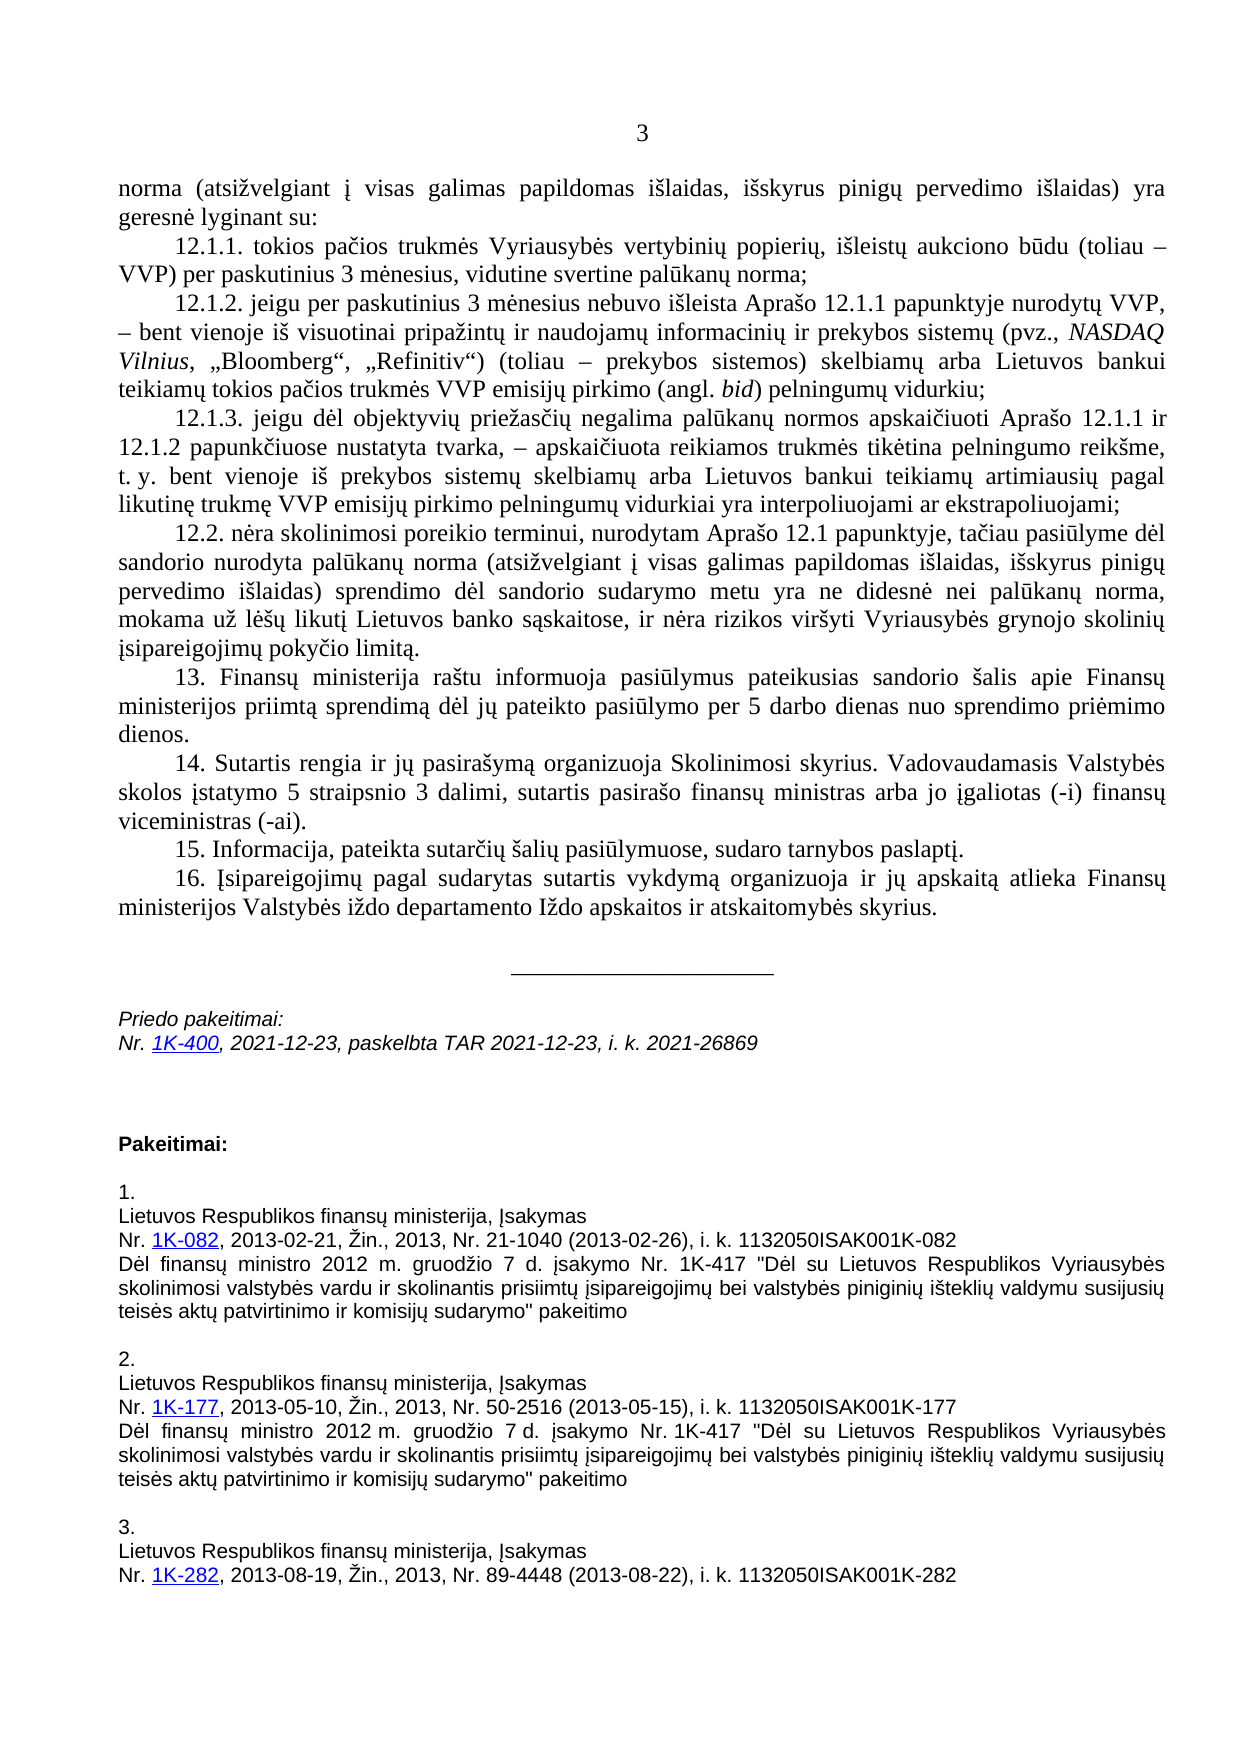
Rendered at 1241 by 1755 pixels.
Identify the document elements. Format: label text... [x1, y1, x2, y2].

text 2. [118, 1347, 1167, 1371]
text norma (atsižvelgiant į visas galimas papildomas išlaidas, išskyrus pinigų pervedimo išlaidas) yra geresnė lyginant su: [118, 173, 1167, 231]
text Priedo pakeitimai: [118, 1007, 1167, 1031]
text 13. Finansų ministerija raštu informuoja pasiūlymus pateikusias sandorio šalis apie Finansų ministerijos priimtą sprendimą dėl jų pateikto pasiūlymo per 5 darbo dienas nuo sprendimo priėmimo dienos. [118, 662, 1167, 748]
text 14. Sutartis rengia ir jų pasirašymą organizuoja Skolinimosi skyrius. Vadovaudamasis Valstybės skolos įstatymo 5 straipsnio 3 dalimi, sutartis pasirašo finansų ministras arba jo įgaliotas (-i) finansų viceministras (-ai). [118, 748, 1167, 834]
text 15. Informacija, pateikta sutarčių šalių pasiūlymuose, sudaro tarnybos paslaptį. [118, 834, 1167, 863]
text 12.1.2. jeigu per paskutinius 3 mėnesius nebuvo išleista Aprašo 12.1.1 papunktyje nurodytų VVP, – bent vienoje iš visuotinai pripažintų ir naudojamų informacinių ir prekybos sistemų (pvz., NASDAQ Vilnius, „Bloomberg“, „Refinitiv“) (toliau – prekybos sistemos) skelbiamų arba Lietuvos bankui teikiamų tokios pačios trukmės VVP emisijų pirkimo (angl. bid) pelningumų vidurkiu; [118, 288, 1167, 403]
text 1. [118, 1179, 1167, 1203]
text Dėl finansų ministro 2012 m. gruodžio 7 d. įsakymo Nr. 1K-417 "Dėl su Lietuvos Respublikos Vyriausybės skolinimosi valstybės vardu ir skolinantis prisiimtų įsipareigojimų bei valstybės piniginių išteklių valdymu susijusių teisės aktų patvirtinimo ir komisijų sudarymo" pakeitimo [118, 1419, 1167, 1491]
text Lietuvos Respublikos finansų ministerija, Įsakymas [118, 1539, 1167, 1563]
text Lietuvos Respublikos finansų ministerija, Įsakymas [118, 1203, 1167, 1227]
text Pakeitimai: [118, 1132, 1167, 1156]
text 3. [118, 1515, 1167, 1539]
text 12.1.1. tokios pačios trukmės Vyriausybės vertybinių popierių, išleistų aukciono būdu (toliau – VVP) per paskutinius 3 mėnesius, vidutine svertine palūkanų norma; [118, 231, 1167, 288]
text Nr. 1K-400, 2021-12-23, paskelbta TAR 2021-12-23, i. k. 2021-26869 [118, 1031, 1167, 1055]
text 12.1.3. jeigu dėl objektyvių priežasčių negalima palūkanų normos apskaičiuoti Aprašo 12.1.1 ir 12.1.2 papunkčiuose nustatyta tvarka, – apskaičiuota reikiamos trukmės tikėtina pelningumo reikšme, t. y. bent vienoje iš prekybos sistemų skelbiamų arba Lietuvos bankui teikiamų artimiausių pagal likutinę trukmę VVP emisijų pirkimo pelningumų vidurkiai yra interpoliuojami ar ekstrapoliuojami; [118, 403, 1167, 518]
text Dėl finansų ministro 2012 m. gruodžio 7 d. įsakymo Nr. 1K-417 "Dėl su Lietuvos Respublikos Vyriausybės skolinimosi valstybės vardu ir skolinantis prisiimtų įsipareigojimų bei valstybės piniginių išteklių valdymu susijusių teisės aktų patvirtinimo ir komisijų sudarymo" pakeitimo [118, 1251, 1167, 1323]
text Nr. 1K-177, 2013-05-10, Žin., 2013, Nr. 50-2516 (2013-05-15), i. k. 1132050ISAK001K-177 [118, 1395, 1167, 1419]
text Nr. 1K-282, 2013-08-19, Žin., 2013, Nr. 89-4448 (2013-08-22), i. k. 1132050ISAK001K-282 [118, 1563, 1167, 1587]
text _____________________ [118, 949, 1167, 978]
text Nr. 1K-082, 2013-02-21, Žin., 2013, Nr. 21-1040 (2013-02-26), i. k. 1132050ISAK001K-082 [118, 1227, 1167, 1251]
text 16. Įsipareigojimų pagal sudarytas sutartis vykdymą organizuoja ir jų apskaitą atlieka Finansų ministerijos Valstybės iždo departamento Iždo apskaitos ir atskaitomybės skyrius. [118, 863, 1167, 921]
text Lietuvos Respublikos finansų ministerija, Įsakymas [118, 1371, 1167, 1395]
text 12.2. nėra skolinimosi poreikio terminui, nurodytam Aprašo 12.1 papunktyje, tačiau pasiūlyme dėl sandorio nurodyta palūkanų norma (atsižvelgiant į visas galimas papildomas išlaidas, išskyrus pinigų pervedimo išlaidas) sprendimo dėl sandorio sudarymo metu yra ne didesnė nei palūkanų norma, mokama už lėšų likutį Lietuvos banko sąskaitose, ir nėra rizikos viršyti Vyriausybės grynojo skolinių įsipareigojimų pokyčio limitą. [118, 518, 1167, 662]
